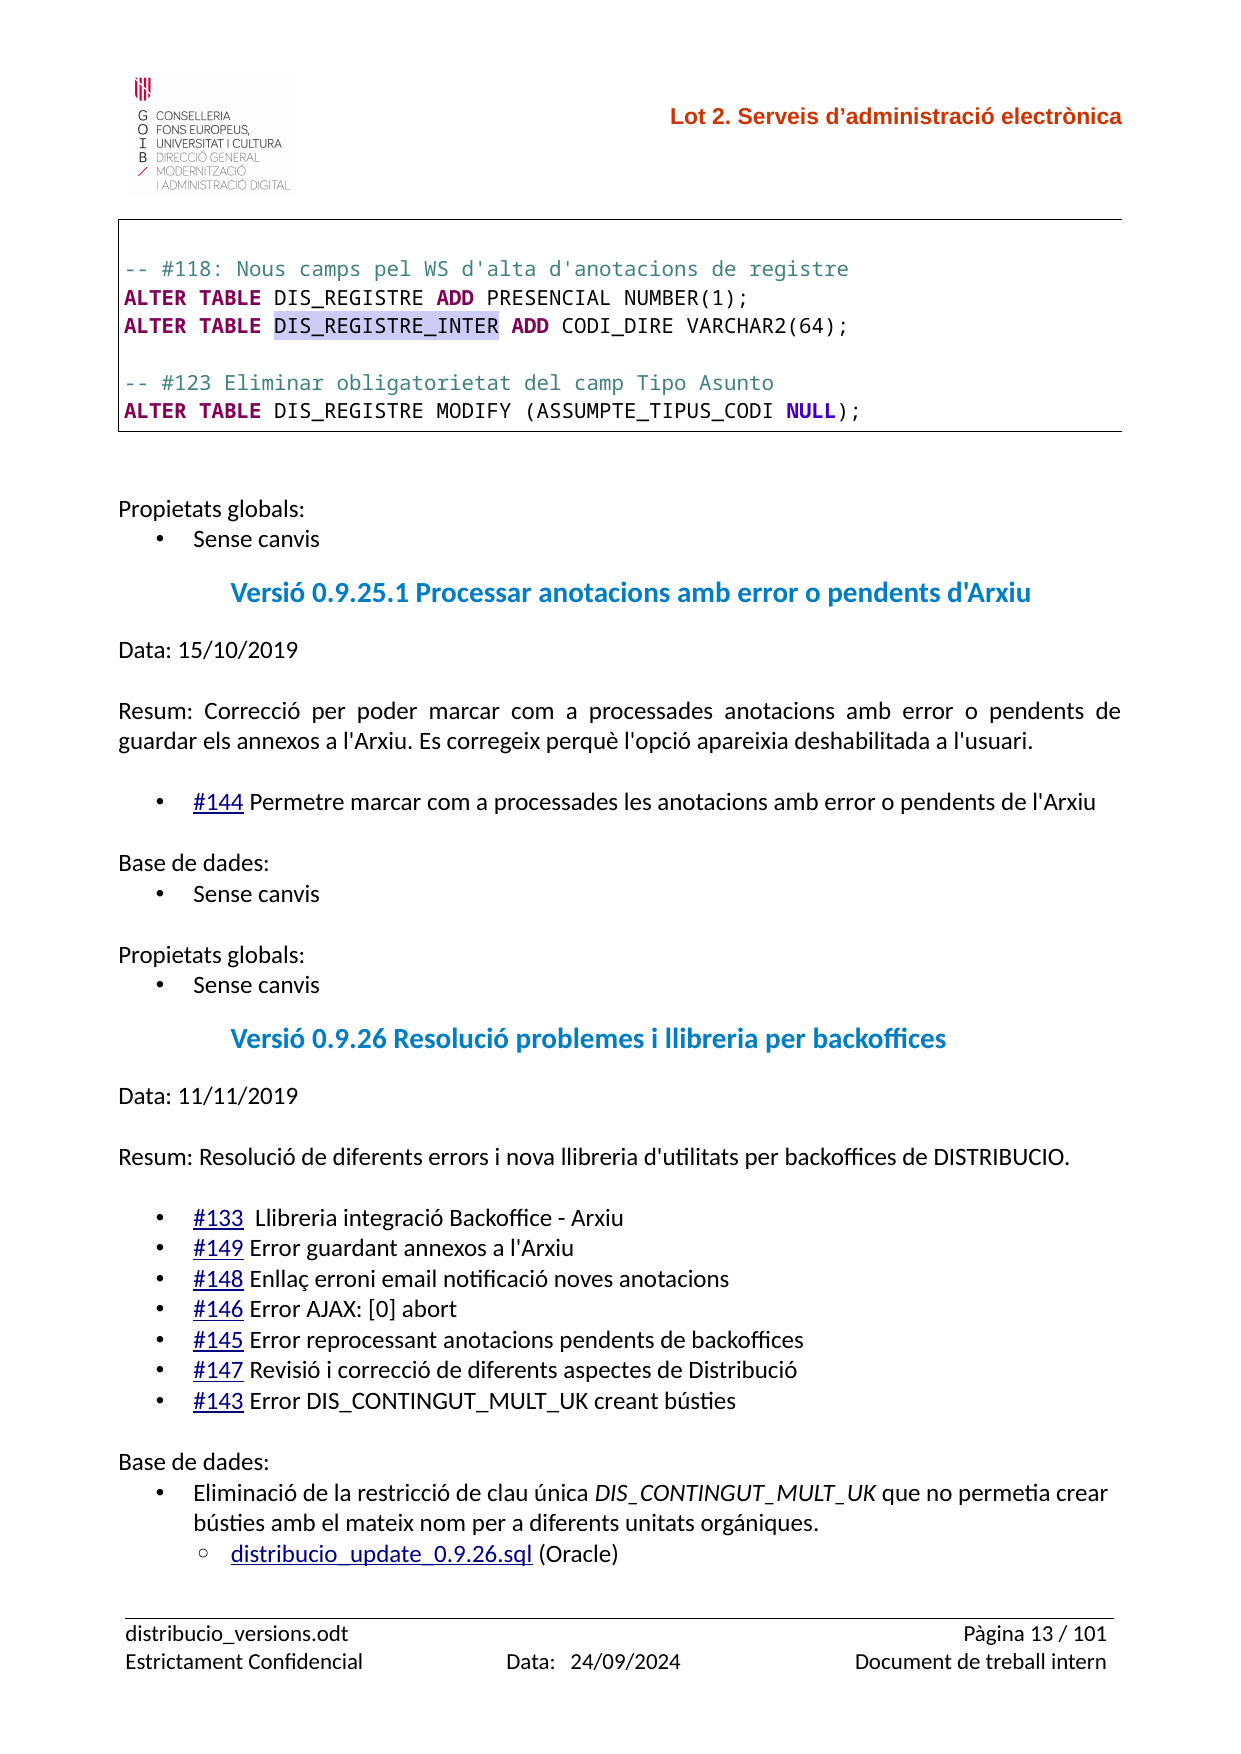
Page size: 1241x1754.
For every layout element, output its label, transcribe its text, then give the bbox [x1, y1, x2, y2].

text Resum: Correcció per poder marcar com a processades anotacions amb error o pendents de guardar els annexos a l'Arxiu. Es corregeix perquè l'opció apareixia deshabilitada a l'usuari. [118, 695, 1122, 756]
list Eliminació de la restricció de clau única DIS_CONTINGUT_MULT_UK que no permetia crear bústies amb el mateix nom per a diferents unitats orgániques. [156, 1477, 1122, 1538]
list #145 Error reprocessant anotacions pendents de backoffices [156, 1324, 1122, 1354]
list #148 Enllaç erroni email notificació noves anotacions [156, 1263, 1122, 1293]
picture [126, 70, 299, 197]
list distribucio_update_0.9.26.sql (Oracle) [193, 1538, 1122, 1568]
list Sense canvis [156, 969, 1122, 1000]
list Sense canvis [156, 878, 1122, 908]
subtitle Versió 0.9.25.1 Processar anotacions amb error o pendents d'Arxiu [153, 574, 1122, 610]
list #143 Error DIS_CONTINGUT_MULT_UK creant bústies [156, 1385, 1122, 1416]
text Propietats globals: [118, 939, 1122, 969]
list Sense canvis [156, 523, 1122, 554]
table_header -- #118: Nous camps pel WS d'alta d'anotacions de registre ALTER TABLE DIS_REGISTRE ADD PRESENCIAL NUMBER(1); ALTER TABLE DIS_REGISTRE_INTER ADD CODI_DIRE VARCHAR2(64); -- #123 Eliminar obligatorietat del camp Tipo Asunto ALTER TABLE DIS_REGISTRE MODIFY (ASSUMPTE_TIPUS_CODI NULL); [119, 220, 1122, 431]
text Data: 15/10/2019 [118, 634, 1122, 664]
text Base de dades: [118, 847, 1122, 878]
list #149 Error guardant annexos a l'Arxiu [156, 1232, 1122, 1263]
text Propietats globals: [118, 493, 1122, 523]
list #146 Error AJAX: [0] abort [156, 1293, 1122, 1324]
list #133 Llibreria integració Backoffice - Arxiu [156, 1202, 1122, 1232]
list #144 Permetre marcar com a processades les anotacions amb error o pendents de l'Arxiu [156, 786, 1122, 817]
text Data: 11/11/2019 [118, 1080, 1122, 1110]
text Base de dades: [118, 1446, 1122, 1477]
subtitle Versió 0.9.26 Resolució problemes i llibreria per backoffices [153, 1021, 1122, 1056]
list #147 Revisió i correcció de diferents aspectes de Distribució [156, 1354, 1122, 1385]
text Resum: Resolució de diferents errors i nova llibreria d'utilitats per backoffices de DISTRIBUCIO. [118, 1141, 1122, 1171]
